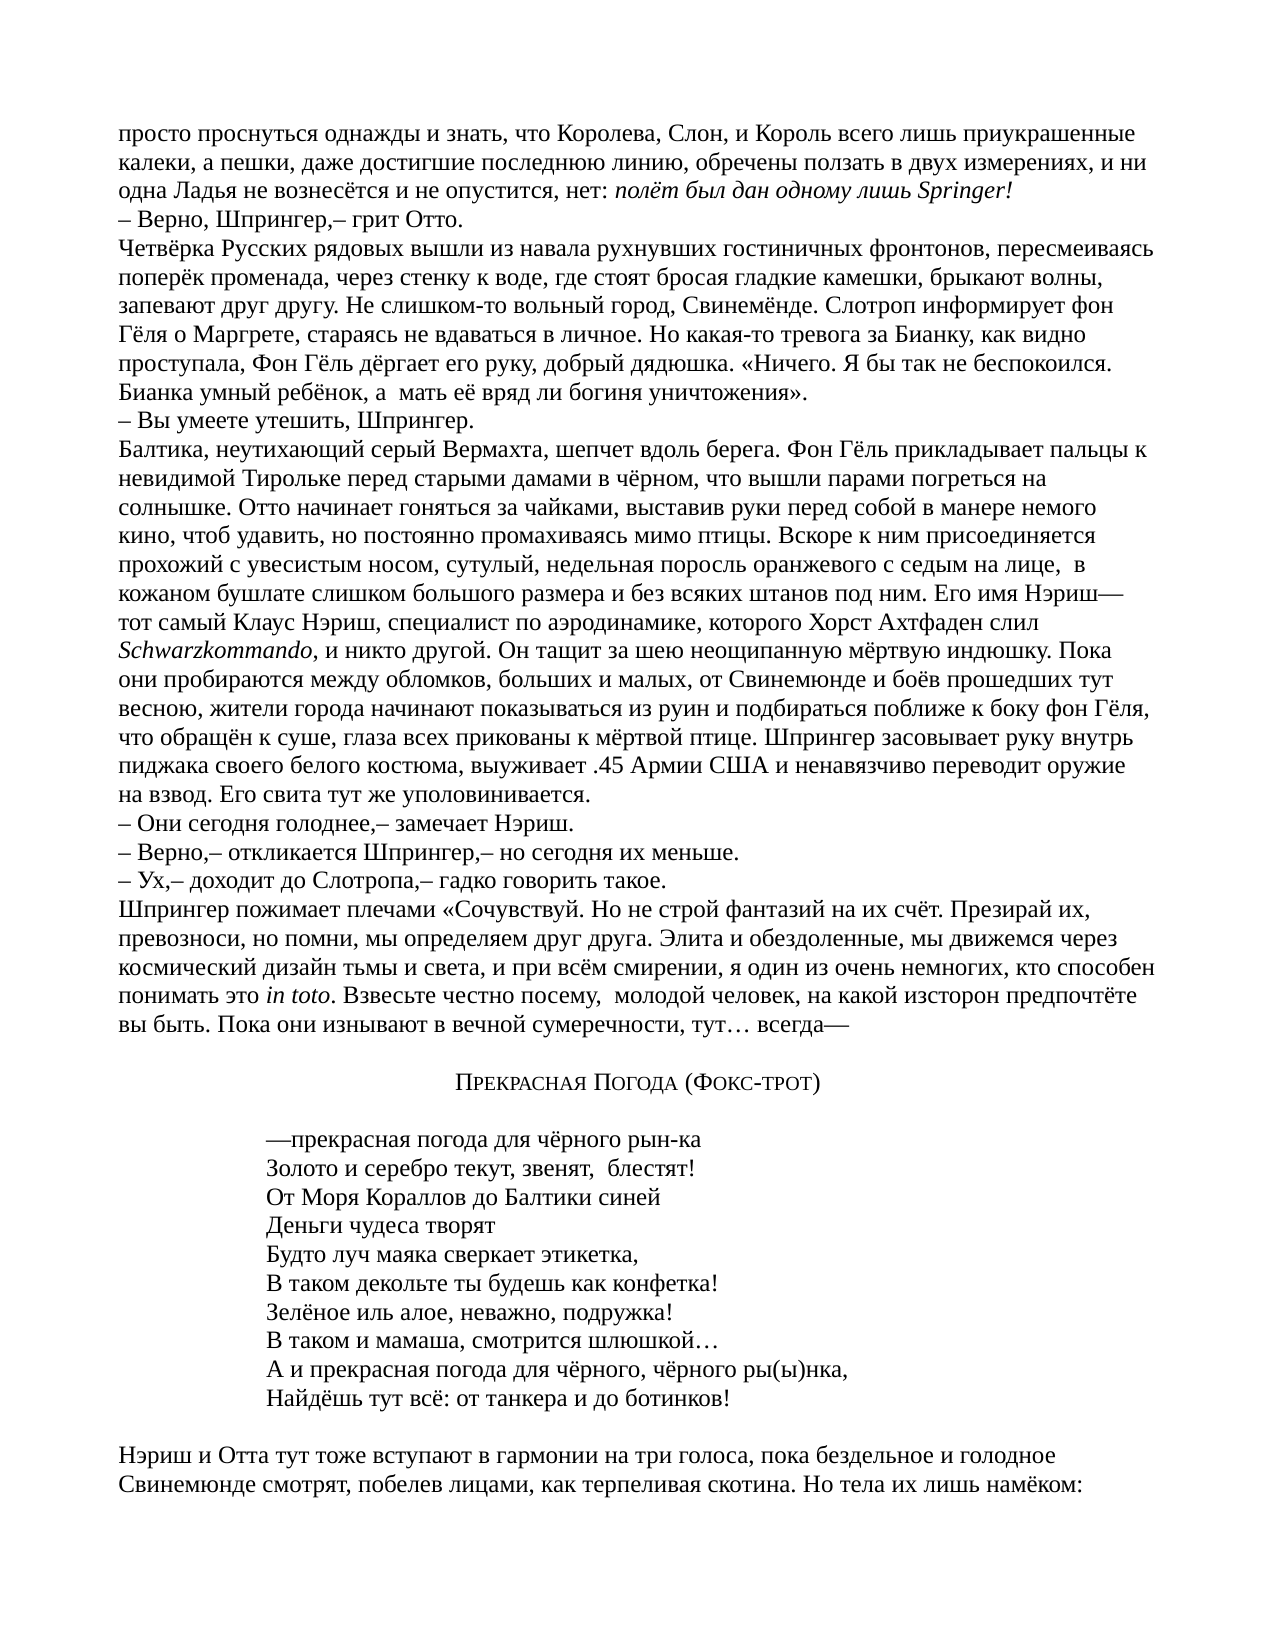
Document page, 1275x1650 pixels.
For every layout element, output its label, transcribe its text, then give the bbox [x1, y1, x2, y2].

text В таком и мамаша, смотрится шлюшкой… [266, 1326, 1157, 1354]
text просто проснуться однажды и знать, что Королева, Слон, и Король всего лишь приукрашенные калеки, а пешки, даже достигшие последнюю линию, обречены ползать в двух измерениях, и ни одна Ладья не вознесётся и не опустится, нет: полёт был дан одному лишь Springer! [118, 118, 1157, 204]
text Найдёшь тут всё: от танкера и до ботинков! [266, 1383, 1157, 1412]
text – Вы умеете утешить, Шпрингер. [118, 406, 1157, 434]
text Нэриш и Отта тут тоже вступают в гармонии на три голоса, пока бездельное и голодное Свинемюнде смотрят, побелев лицами, как терпеливая скотина. Но тела их лишь намёком: [118, 1441, 1157, 1498]
text Золото и серебро текут, звенят, блестят! [266, 1153, 1157, 1182]
text – Они сегодня голоднее,– замечает Нэриш. [118, 808, 1157, 837]
text Шпрингер пожимает плечами «Сочувствуй. Но не строй фантазий на их счёт. Презирай их, превозноси, но помни, мы определяем друг друга. Элита и обездоленные, мы движемся через космический дизайн тьмы и света, и при всём смирении, я один из очень немногих, кто способен понимать это in toto. Взвесьте честно посему, молодой человек, на какой изсторон предпочтёте вы быть. Пока они изнывают в вечной сумеречности, тут… всегда— [118, 894, 1157, 1038]
text Деньги чудеса творят [266, 1211, 1157, 1239]
text – Ух,– доходит до Слотропа,– гадко говорить такое. [118, 866, 1157, 894]
text Балтика, неутихающий серый Вермахта, шепчет вдоль берега. Фон Гёль прикладывает пальцы к невидимой Тирольке перед старыми дамами в чёрном, что вышли парами погреться на солнышке. Отто начинает гоняться за чайками, выставив руки перед собой в манере немого кино, чтоб удавить, но постоянно промахиваясь мимо птицы. Вскоре к ним присоединяется прохожий с увесистым носом, сутулый, недельная поросль оранжевого с седым на лице, в кожаном бушлате слишком большого размера и без всяких штанов под ним. Его имя Нэриш—тот самый Клаус Нэриш, специалист по аэродинамике, которого Хорст Ахтфаден слил Schwarzkommando, и никто другой. Он тащит за шею неощипанную мёртвую индюшку. Пока они пробираются между обломков, больших и малых, от Свинемюнде и боёв прошедших тут весною, жители города начинают показываться из руин и подбираться поближе к боку фон Гёля, что обращён к суше, глаза всех прикованы к мёртвой птице. Шпрингер засовывает руку внутрь пиджака своего белого костюма, выуживает .45 Армии США и ненавязчиво переводит оружие на взвод. Его свита тут же уполовинивается. [118, 434, 1157, 808]
text Четвёрка Русских рядовых вышли из навала рухнувших гостиничных фронтонов, пересмеиваясь поперёк променада, через стенку к воде, где стоят бросая гладкие камешки, брыкают волны, запевают друг другу. Не слишком-то вольный город, Свинемёнде. Слотроп информирует фон Гёля о Маргрете, стараясь не вдаваться в личное. Но какая-то тревога за Бианку, как видно проступала, Фон Гёль дёргает его руку, добрый дядюшка. «Ничего. Я бы так не беспокоился. Бианка умный ребёнок, а мать её вряд ли богиня уничтожения». [118, 233, 1157, 406]
text —прекрасная погода для чёрного рын-ка [266, 1124, 1157, 1153]
text – Верно, Шпрингер,– грит Отто. [118, 204, 1157, 233]
text А и прекрасная погода для чёрного, чёрного ры(ы)нка, [266, 1354, 1157, 1383]
text В таком декольте ты будешь как конфетка! [266, 1268, 1157, 1297]
text Прекрасная Погода (Фокс-трот) [118, 1067, 1157, 1096]
text Зелёное иль алое, неважно, подружка! [266, 1297, 1157, 1326]
text От Моря Кораллов до Балтики синей [266, 1182, 1157, 1211]
text Будто луч маяка сверкает этикетка, [266, 1239, 1157, 1268]
text – Верно,– откликается Шпрингер,– но сегодня их меньше. [118, 837, 1157, 866]
